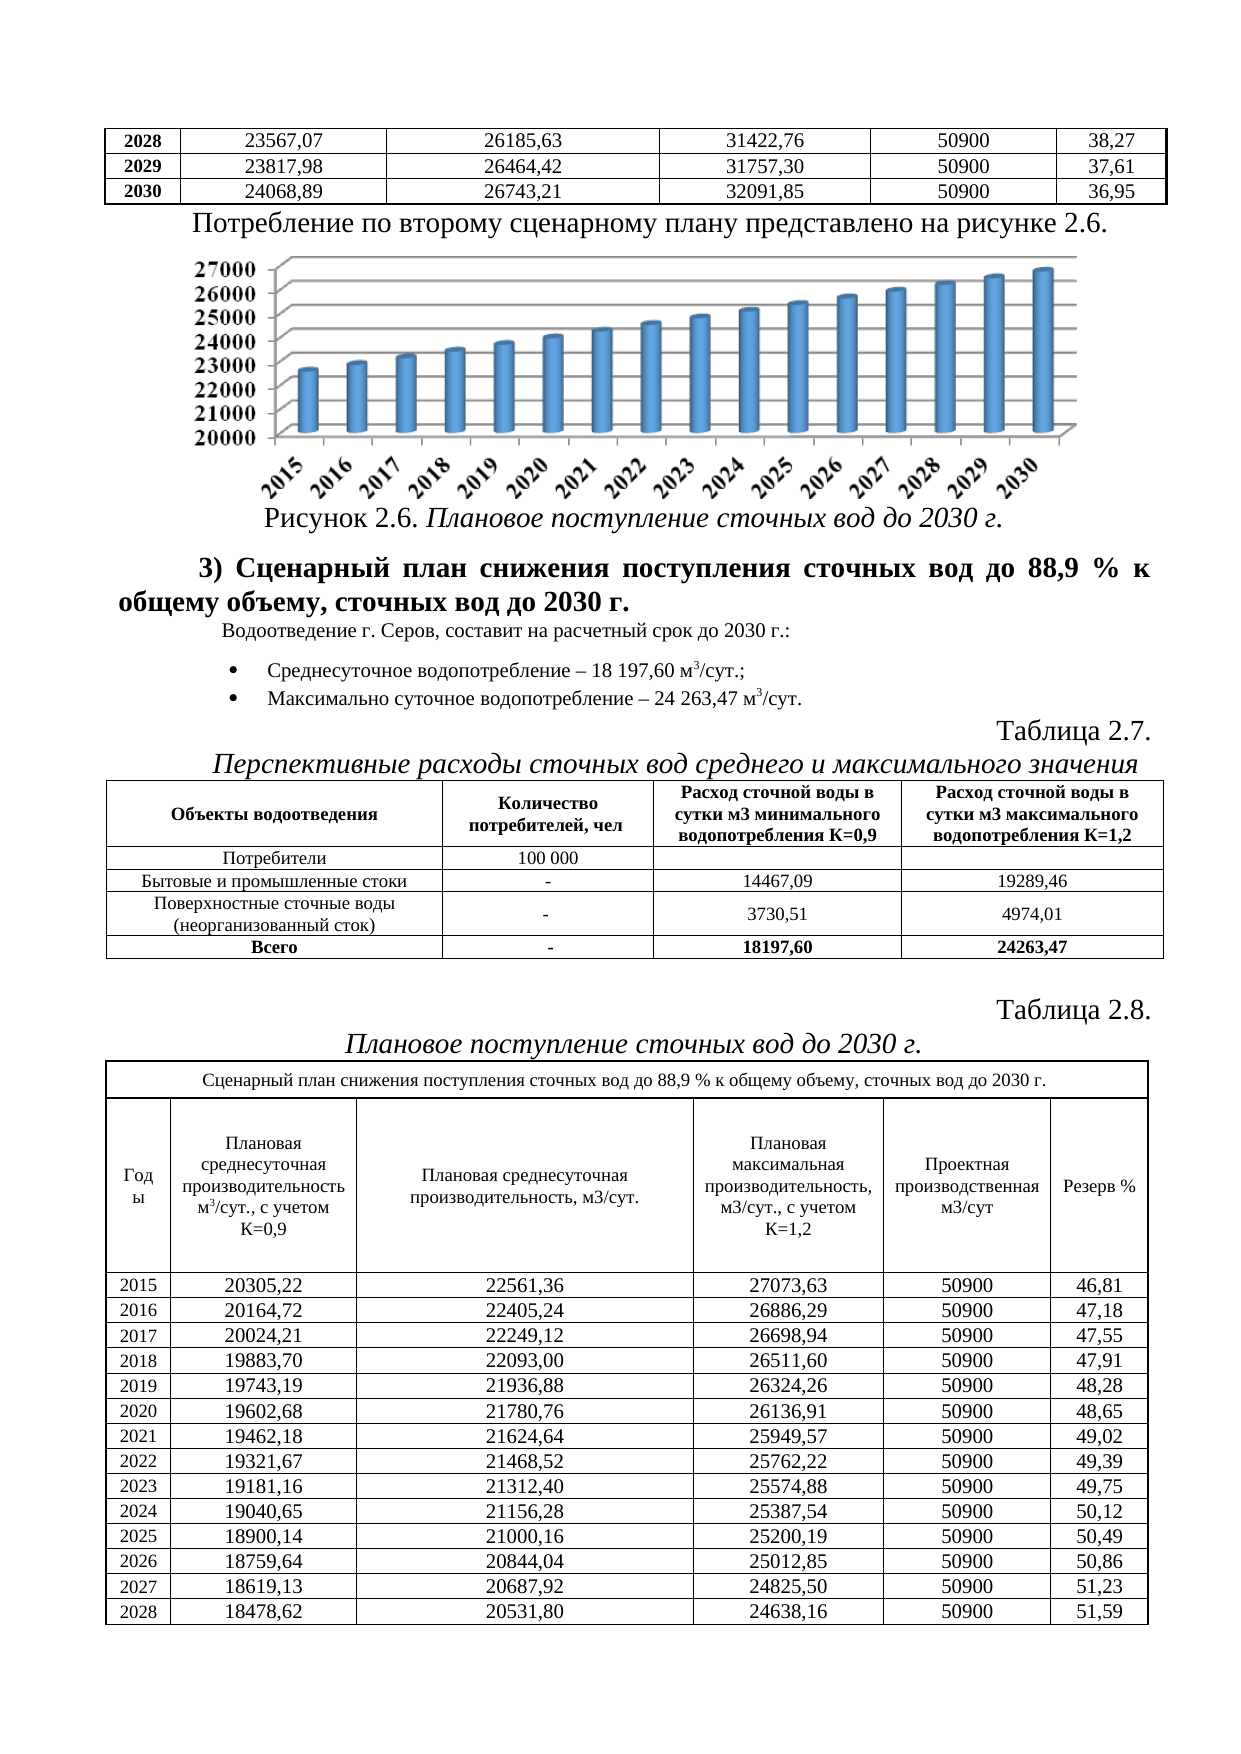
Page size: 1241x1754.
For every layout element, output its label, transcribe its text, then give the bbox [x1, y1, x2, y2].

table_cell 19883,70 [171, 1348, 356, 1372]
table_cell 48,65 [1051, 1399, 1147, 1423]
table_cell 14467,09 [654, 870, 901, 891]
table_cell 2028 [106, 129, 180, 152]
table_cell 2030 [106, 179, 180, 203]
table_cell 3730,51 [654, 892, 901, 935]
table_cell 27073,63 [694, 1273, 883, 1297]
table_cell 19289,46 [902, 870, 1163, 891]
table_cell 47,18 [1051, 1298, 1147, 1322]
table_cell 50900 [884, 1574, 1050, 1598]
table_cell 48,28 [1051, 1374, 1147, 1397]
table_cell 4974,01 [902, 892, 1163, 935]
table_cell 49,02 [1051, 1424, 1147, 1448]
table_cell 26185,63 [387, 129, 659, 152]
table_cell Годы [107, 1099, 170, 1272]
table_cell 25949,57 [694, 1424, 883, 1448]
text Таблица 2.8. [118, 992, 1152, 1026]
table_cell 25200,19 [694, 1524, 883, 1548]
table_cell Резерв % [1051, 1099, 1147, 1272]
table_cell 38,27 [1057, 129, 1165, 152]
table_cell 2019 [107, 1374, 170, 1397]
table_cell 50,49 [1051, 1524, 1147, 1548]
table_cell - [443, 892, 653, 935]
table_cell 50900 [884, 1273, 1050, 1297]
table_cell 19181,16 [171, 1474, 356, 1498]
list Среднесуточное водопотребление – 18 197,60 м3/сут.; [229, 658, 1152, 682]
table_cell 26464,42 [387, 154, 659, 178]
table_cell - [443, 936, 653, 958]
table_cell 24825,50 [694, 1574, 883, 1598]
table_cell 19462,18 [171, 1424, 356, 1448]
text Потребление по второму сценарному плану представлено на рисунке 2.6. [118, 205, 1152, 238]
table_cell 21312,40 [357, 1474, 693, 1498]
table_cell 2022 [107, 1449, 170, 1473]
table_cell 26743,21 [387, 179, 659, 203]
table_cell 2020 [107, 1399, 170, 1423]
table_cell 19321,67 [171, 1449, 356, 1473]
table_cell 22093,00 [357, 1348, 693, 1372]
table_cell 18619,13 [171, 1574, 356, 1598]
table_cell 31422,76 [660, 129, 870, 152]
list Таблица 2.7. [202, 713, 1152, 747]
table_cell 25762,22 [694, 1449, 883, 1473]
table_header Количество потребителей, чел [443, 781, 653, 846]
table_cell 18197,60 [654, 936, 901, 958]
table_cell 50900 [884, 1298, 1050, 1322]
table_cell 2018 [107, 1348, 170, 1372]
table_cell 18478,62 [171, 1599, 356, 1623]
table_cell 2026 [107, 1549, 170, 1573]
table_header Сценарный план снижения поступления сточных вод до 88,9 % к общему объему, сточных вод до 2030 г. [107, 1062, 1147, 1097]
table_cell 31757,30 [660, 154, 870, 178]
table_cell 19040,65 [171, 1499, 356, 1523]
table_cell 21468,52 [357, 1449, 693, 1473]
table_cell 50900 [884, 1599, 1050, 1623]
table_cell 26698,94 [694, 1323, 883, 1347]
table_cell 50900 [884, 1424, 1050, 1448]
table_cell Бытовые и промышленные стоки [107, 870, 442, 891]
table_cell 2027 [107, 1574, 170, 1598]
table_cell 22405,24 [357, 1298, 693, 1322]
table_cell 20024,21 [171, 1323, 356, 1347]
table_header Расход сточной воды в сутки м3 максимального водопотребления К=1,2 [902, 781, 1163, 846]
table_cell 2021 [107, 1424, 170, 1448]
table_cell 51,23 [1051, 1574, 1147, 1598]
table_cell Плановая среднесуточная производительность, м3/сут. [357, 1099, 693, 1272]
table_cell 21624,64 [357, 1424, 693, 1448]
table_cell 24068,89 [181, 179, 386, 203]
table_cell 2029 [106, 154, 180, 178]
table_cell Проектная производственная м3/сут [884, 1099, 1050, 1272]
table_cell 26136,91 [694, 1399, 883, 1423]
table_cell 25574,88 [694, 1474, 883, 1498]
table_cell 37,61 [1057, 154, 1165, 178]
table_cell 20164,72 [171, 1298, 356, 1322]
table_cell 25012,85 [694, 1549, 883, 1573]
table_cell 32091,85 [660, 179, 870, 203]
table_cell 50900 [884, 1549, 1050, 1573]
table_cell 26324,26 [694, 1374, 883, 1397]
table_cell 50900 [884, 1524, 1050, 1548]
table_cell 2028 [107, 1599, 170, 1623]
table_cell [902, 847, 1163, 868]
table_cell 19602,68 [171, 1399, 356, 1423]
table_cell Потребители [107, 847, 442, 868]
table_cell [654, 847, 901, 868]
table_cell 20531,80 [357, 1599, 693, 1623]
table_cell 47,55 [1051, 1323, 1147, 1347]
table_cell 46,81 [1051, 1273, 1147, 1297]
table_cell 50900 [884, 1474, 1050, 1498]
table_cell 50900 [884, 1499, 1050, 1523]
table_cell 21780,76 [357, 1399, 693, 1423]
table_cell 50900 [871, 179, 1056, 203]
table_cell 2017 [107, 1323, 170, 1347]
table_cell - [443, 870, 653, 891]
table_cell 49,75 [1051, 1474, 1147, 1498]
list Максимально суточное водопотребление – 24 263,47 м3/сут. [229, 685, 1152, 709]
table_cell 50900 [884, 1449, 1050, 1473]
table_cell 18900,14 [171, 1524, 356, 1548]
table_cell 26886,29 [694, 1298, 883, 1322]
table_cell 51,59 [1051, 1599, 1147, 1623]
table_cell 25387,54 [694, 1499, 883, 1523]
table_cell Плановая максимальная производительность, м3/сут., с учетом К=1,2 [694, 1099, 883, 1272]
text 3) Сценарный план снижения поступления сточных вод до 88,9 % к общему объему, сточных вод до 2030 г. [118, 551, 1152, 618]
table_cell 20687,92 [357, 1574, 693, 1598]
table_cell 36,95 [1057, 179, 1165, 203]
table_cell 24263,47 [902, 936, 1163, 958]
table_cell 50,12 [1051, 1499, 1147, 1523]
table_cell 50900 [884, 1348, 1050, 1372]
table_cell 19743,19 [171, 1374, 356, 1397]
table_cell Всего [107, 936, 442, 958]
table_cell 50900 [884, 1323, 1050, 1347]
table_cell 24638,16 [694, 1599, 883, 1623]
table_cell 2015 [107, 1273, 170, 1297]
table_cell 2025 [107, 1524, 170, 1548]
table_cell 21936,88 [357, 1374, 693, 1397]
list Перспективные расходы сточных вод среднего и максимального значения [202, 747, 1152, 780]
table_cell 22561,36 [357, 1273, 693, 1297]
table_cell 20844,04 [357, 1549, 693, 1573]
table_cell 49,39 [1051, 1449, 1147, 1473]
table_cell Плановая среднесуточная производительность м3/сут., с учетом К=0,9 [171, 1099, 356, 1272]
table_cell 23567,07 [181, 129, 386, 152]
table_cell 21156,28 [357, 1499, 693, 1523]
text Водоотведение г. Серов, составит на расчетный срок до 2030 г.: [148, 618, 1152, 642]
table_cell 22249,12 [357, 1323, 693, 1347]
table_cell 100 000 [443, 847, 653, 868]
table_cell 50900 [884, 1374, 1050, 1397]
table_cell 50900 [884, 1399, 1050, 1423]
table_cell 2023 [107, 1474, 170, 1498]
table_cell 21000,16 [357, 1524, 693, 1548]
table_cell 23817,98 [181, 154, 386, 178]
text Плановое поступление сточных вод до 2030 г. [118, 1026, 1152, 1059]
table_cell 26511,60 [694, 1348, 883, 1372]
table_cell 20305,22 [171, 1273, 356, 1297]
table_cell 2024 [107, 1499, 170, 1523]
table_cell 50900 [871, 129, 1056, 152]
table_cell 47,91 [1051, 1348, 1147, 1372]
table_header Расход сточной воды в сутки м3 минимального водопотребления К=0,9 [654, 781, 901, 846]
table_cell 50,86 [1051, 1549, 1147, 1573]
table_header Объекты водоотведения [107, 781, 442, 846]
table_cell 50900 [871, 154, 1056, 178]
table_cell 2016 [107, 1298, 170, 1322]
table_cell 18759,64 [171, 1549, 356, 1573]
table_cell Поверхностные сточные воды (неорганизованный сток) [107, 892, 442, 935]
text Рисунок 2.6. Плановое поступление сточных вод до 2030 г. [118, 500, 1152, 534]
